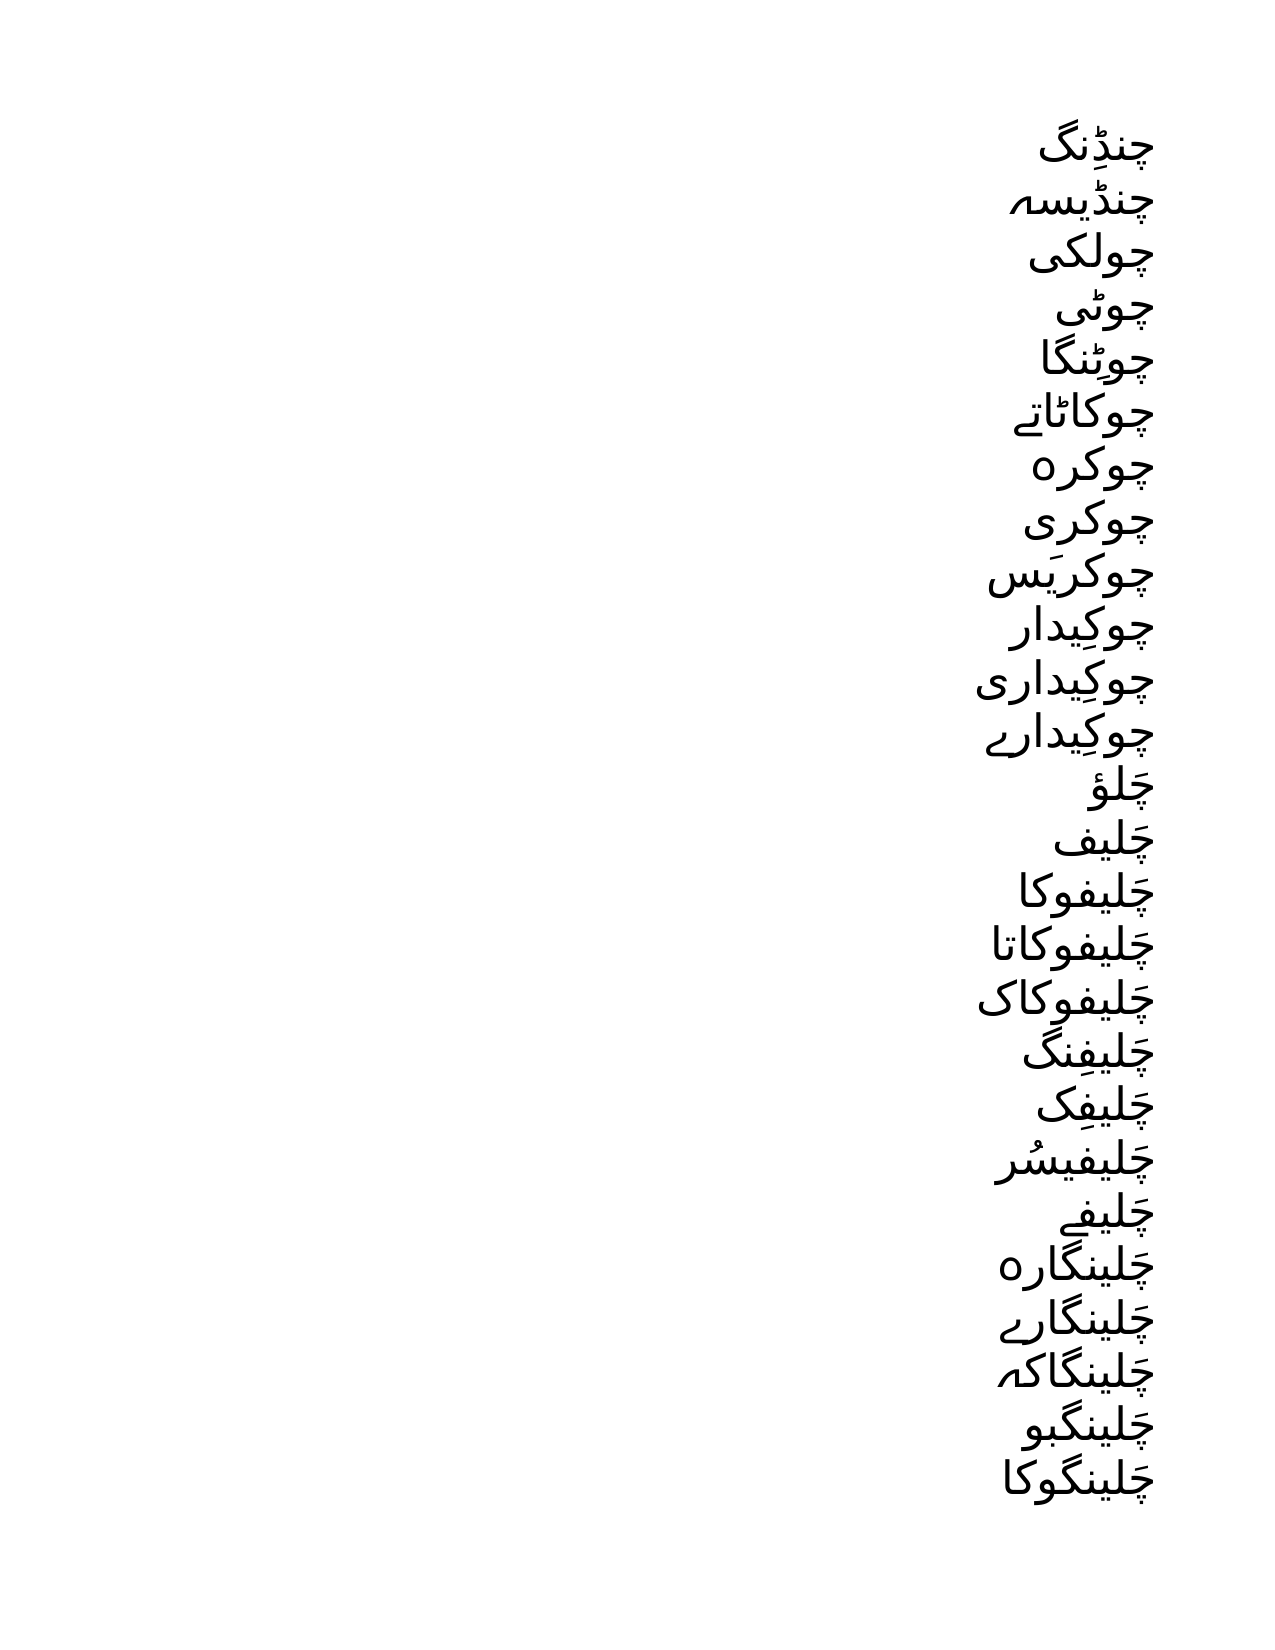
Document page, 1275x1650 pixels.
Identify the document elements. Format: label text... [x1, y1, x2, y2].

text چوکاٹاتے [118, 385, 1157, 438]
text چوکِیدار [118, 598, 1157, 651]
text چوٹی [118, 278, 1157, 331]
text چَلیفیسُر [118, 1131, 1157, 1185]
text چَلینگاکہ [118, 1345, 1157, 1398]
text چوکری [118, 491, 1157, 545]
text چَلیفوکاک [118, 971, 1157, 1025]
text چَلیف [118, 811, 1157, 865]
text چَلینگوکا [118, 1451, 1157, 1505]
text چولکی [118, 225, 1157, 278]
text چنڈِنگ [118, 118, 1157, 171]
text چَلیفِک [118, 1078, 1157, 1131]
text چوکری​َس [118, 545, 1157, 598]
text چوٹ​ِنگا [118, 331, 1157, 385]
text چَلیفے [118, 1185, 1157, 1238]
text چَلیفوکا [118, 865, 1157, 918]
text چَلینگارے [118, 1291, 1157, 1345]
text چَلیفوکاتا [118, 918, 1157, 971]
text چوکرہ [118, 438, 1157, 491]
text چنڈیسہ [118, 171, 1157, 225]
text چوکِیداری [118, 651, 1157, 705]
text چَلینگبو [118, 1398, 1157, 1451]
text چَلؤ [118, 758, 1157, 811]
text چَلینگارہ [118, 1238, 1157, 1291]
text چوکِیدارے [118, 705, 1157, 758]
text چَلیفِنگ [118, 1025, 1157, 1078]
